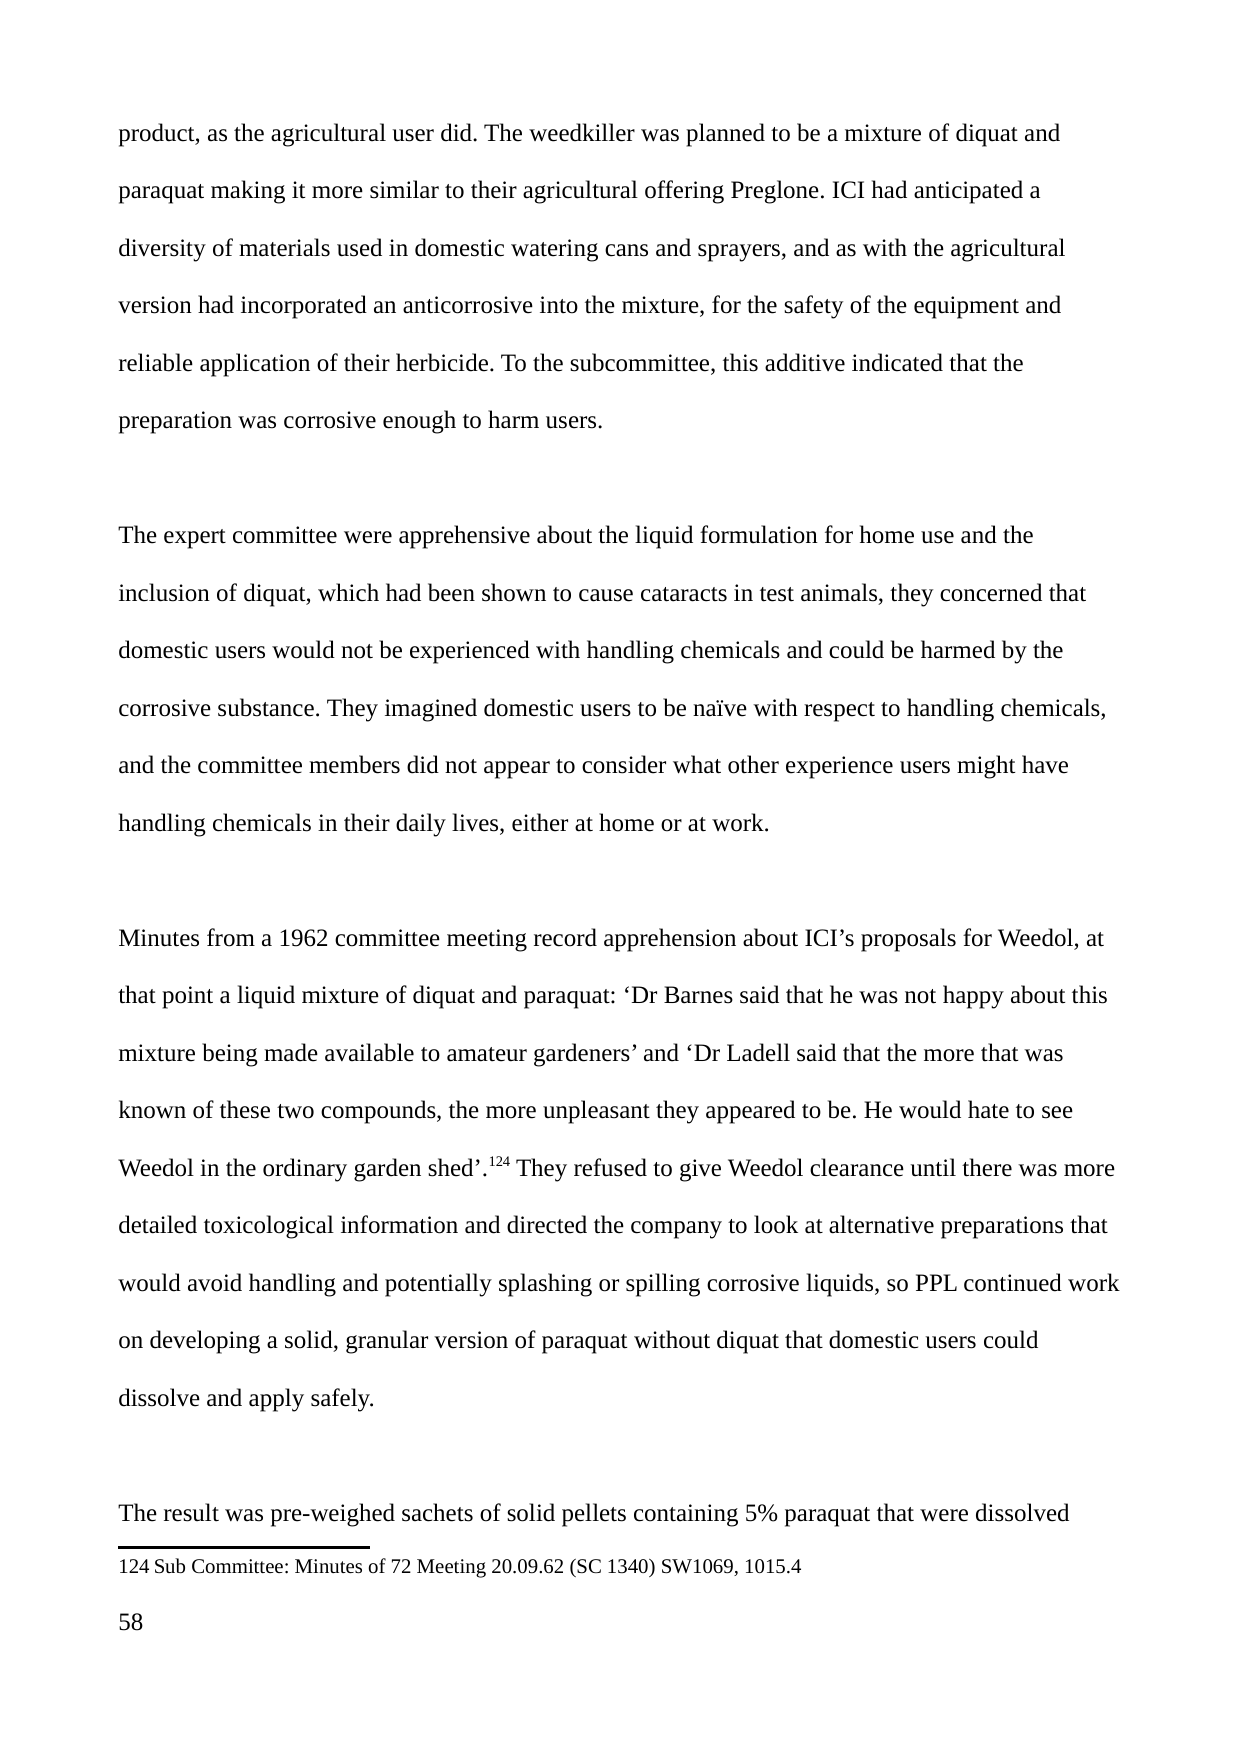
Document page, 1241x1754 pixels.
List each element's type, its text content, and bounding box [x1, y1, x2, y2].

text The result was pre-weighed sachets of solid pellets containing 5% paraquat that were dissolved [118, 1498, 1122, 1527]
text Minutes from a 1962 committee meeting record apprehension about ICI’s proposals for Weedol, at that point a liquid mixture of diquat and paraquat: ‘Dr Barnes said that he was not happy about this mixture being made available to amateur gardeners’ and ‘Dr Ladell said that the more that was known of these two compounds, the more unpleasant they appeared to be. He would hate to see Weedol in the ordinary garden shed’. They refused to give Weedol clearance until there was more detailed toxicological information and directed the company to look at alternative preparations that would avoid handling and potentially splashing or spilling corrosive liquids, so PPL continued work on developing a solid, granular version of paraquat without diquat that domestic users could dissolve and apply safely. [118, 923, 1122, 1412]
text product, as the agricultural user did. The weedkiller was planned to be a mixture of diquat and paraquat making it more similar to their agricultural offering Preglone. ICI had anticipated a diversity of materials used in domestic watering cans and sprayers, and as with the agricultural version had incorporated an anticorrosive into the mixture, for the safety of the equipment and reliable application of their herbicide. To the subcommittee, this additive indicated that the preparation was corrosive enough to harm users. [118, 118, 1122, 434]
text The expert committee were apprehensive about the liquid formulation for home use and the inclusion of diquat, which had been shown to cause cataracts in test animals, they concerned that domestic users would not be experienced with handling chemicals and could be harmed by the corrosive substance. They imagined domestic users to be naïve with respect to handling chemicals, and the committee members did not appear to consider what other experience users might have handling chemicals in their daily lives, either at home or at work. [118, 521, 1122, 837]
text Sub Committee: Minutes of 72 Meeting 20.09.62 (SC 1340) SW1069, 1015.4 [118, 1553, 1122, 1578]
